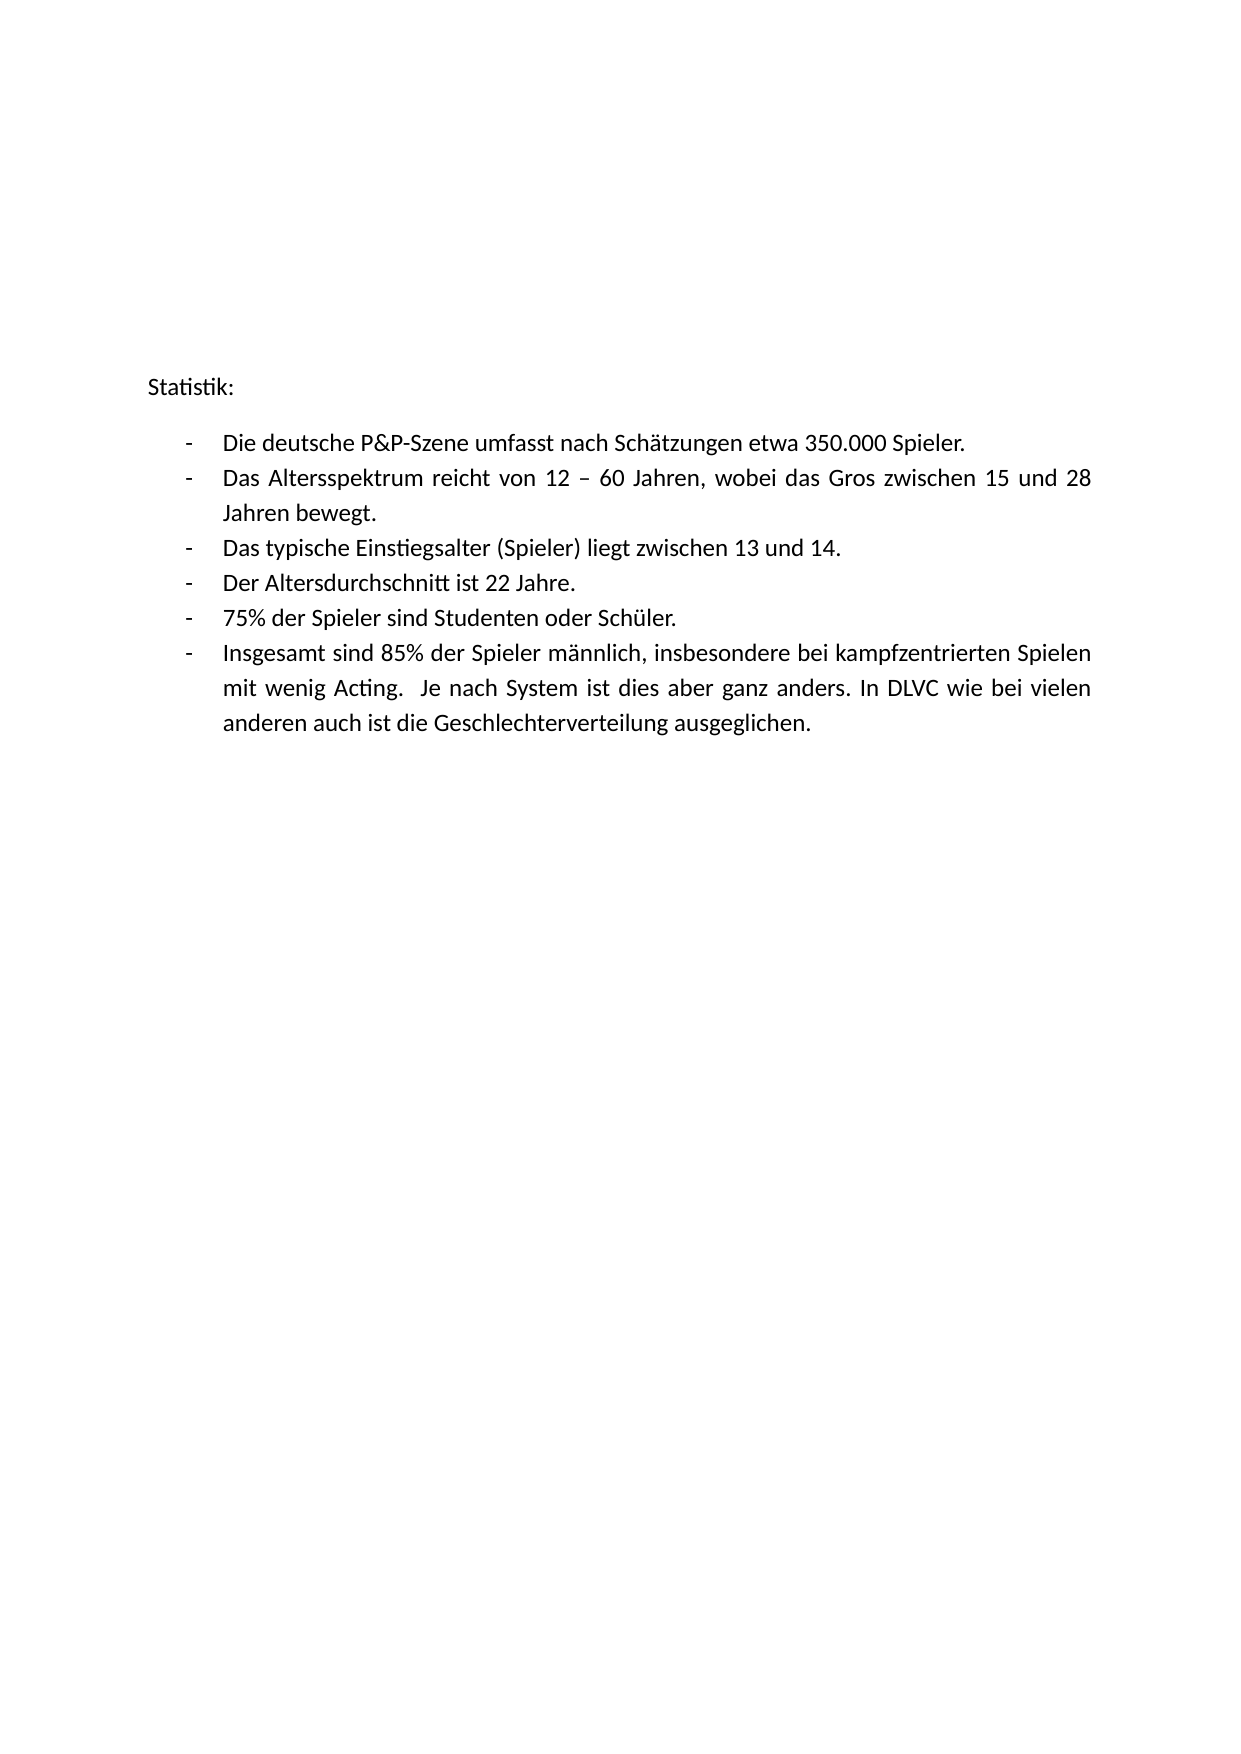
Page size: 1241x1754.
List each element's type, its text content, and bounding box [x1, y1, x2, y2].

text Statistik: [148, 371, 1093, 401]
list Die deutsche P&P-Szene umfasst nach Schätzungen etwa 350.000 Spieler. [185, 427, 1093, 457]
list 75% der Spieler sind Studenten oder Schüler. [185, 602, 1093, 632]
list Der Altersdurchschnitt ist 22 Jahre. [185, 567, 1093, 597]
list Insgesamt sind 85% der Spieler männlich, insbesondere bei kampfzentrierten Spielen mit wenig Acting. Je nach System ist dies aber ganz anders. In DLVC wie bei vielen anderen auch ist die Geschlechterverteilung ausgeglichen. [185, 637, 1093, 737]
list Das typische Einstiegsalter (Spieler) liegt zwischen 13 und 14. [185, 532, 1093, 562]
list Das Altersspektrum reicht von 12 – 60 Jahren, wobei das Gros zwischen 15 und 28 Jahren bewegt. [185, 462, 1093, 527]
